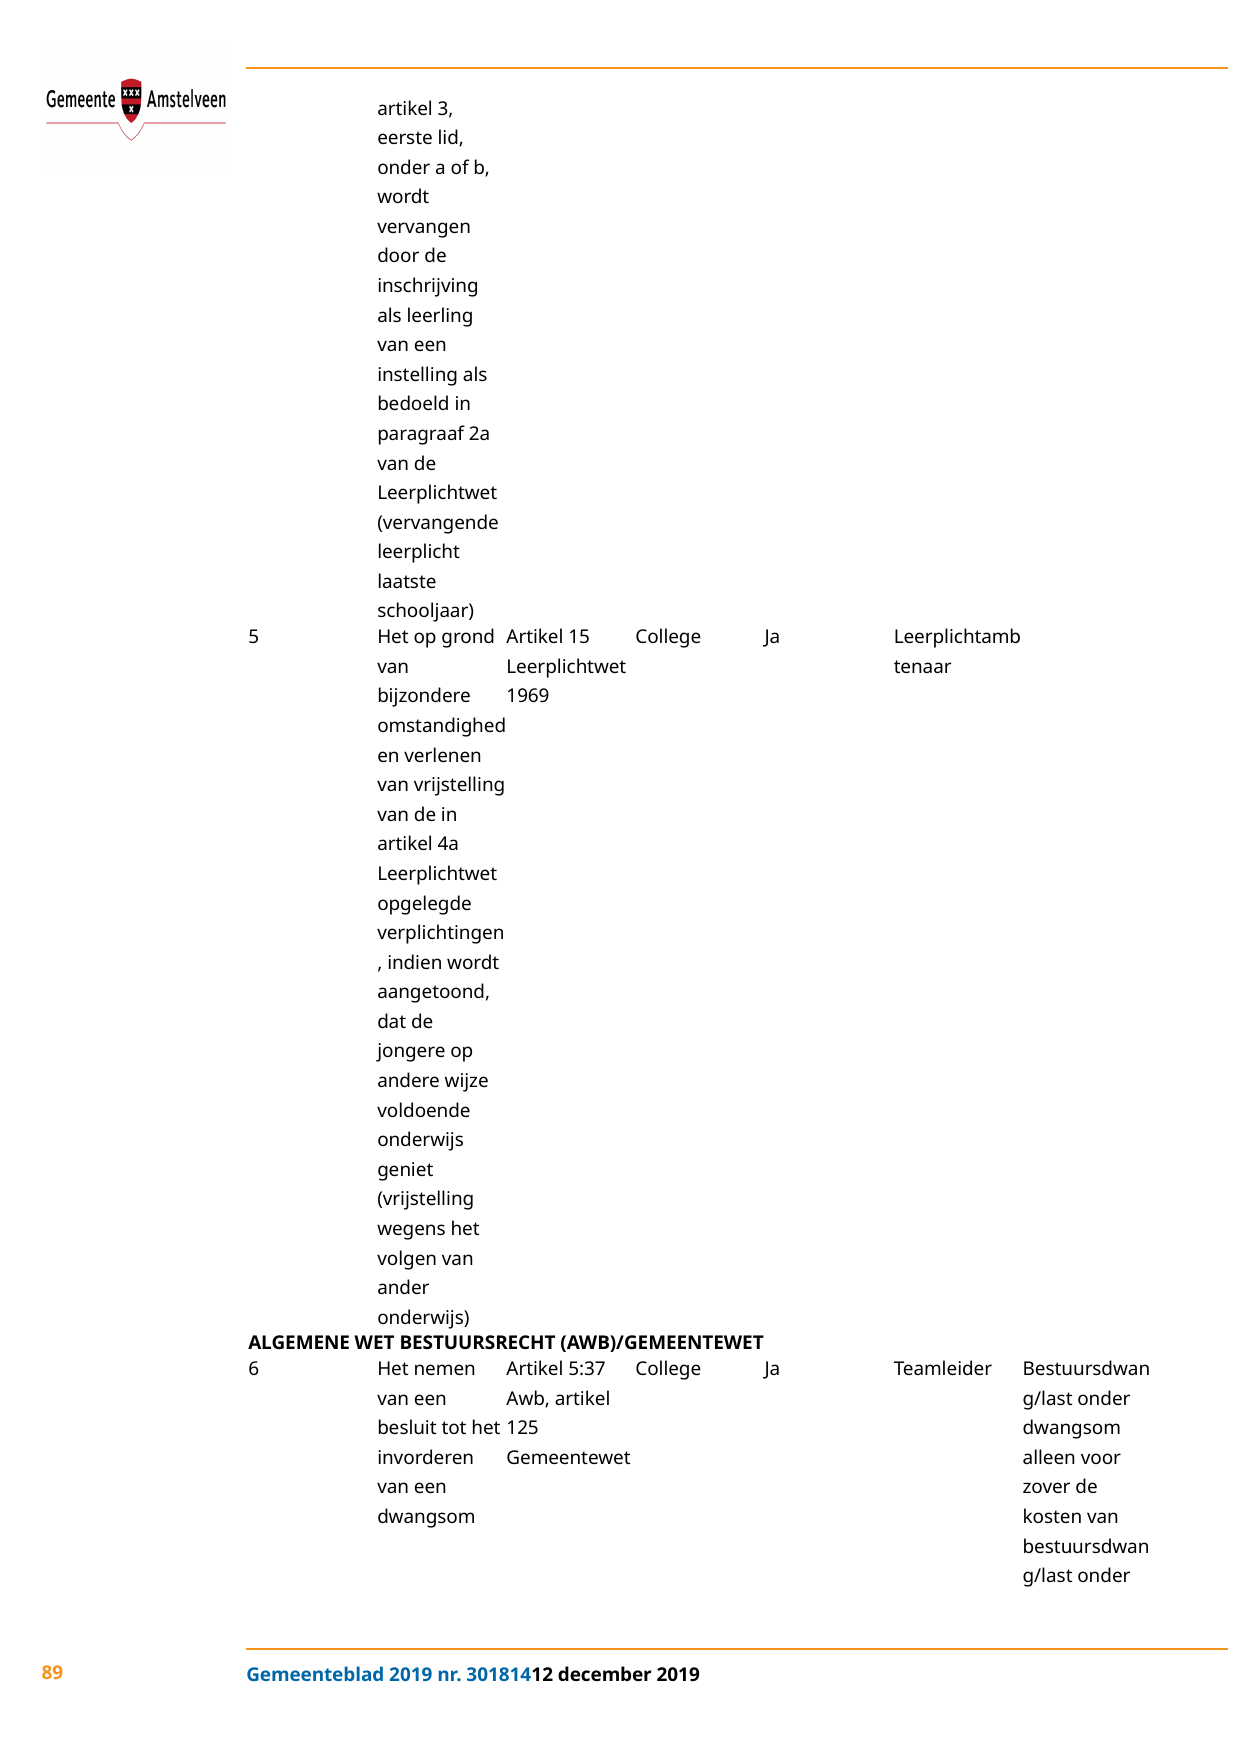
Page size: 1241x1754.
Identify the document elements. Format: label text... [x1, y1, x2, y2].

table_cell artikel 3, eerste lid, onder a of b, wordt vervangen door de inschrijving als leerling van een instelling als bedoeld in paragraaf 2a van de Leerplichtwet (vervangende leerplicht laatste schooljaar) [377, 95, 506, 623]
table_cell ALGEMENE WET BESTUURSRECHT (AWB)/GEMEENTEWET [248, 1330, 1152, 1355]
table_cell College [635, 1355, 764, 1588]
table_cell [248, 95, 377, 623]
table_cell Artikel 15 Leerplichtwet 1969 [506, 624, 635, 1329]
table_cell Ja [764, 1355, 893, 1588]
table_cell Bestuursdwang/last onder dwangsom alleen voor zover de kosten van bestuursdwang/last onder [1023, 1355, 1152, 1588]
table_cell Het op grond van bijzondere omstandigheden verlenen van vrijstelling van de in artikel 4a Leerplichtwet opgelegde verplichtingen, indien wordt aangetoond, dat de jongere op andere wijze voldoende onderwijs geniet (vrijstelling wegens het volgen van ander onderwijs) [377, 624, 506, 1329]
table_cell [894, 95, 1022, 623]
table_cell 5 [248, 624, 377, 1329]
table_cell 6 [248, 1355, 377, 1588]
table_cell Ja [764, 624, 893, 1329]
table_cell Leerplichtambtenaar [894, 624, 1022, 1329]
table_cell College [635, 624, 764, 1329]
table_cell Artikel 5:37 Awb, artikel 125 Gemeentewet [506, 1355, 635, 1588]
table_cell [764, 95, 893, 623]
table_cell [1023, 95, 1152, 623]
table_cell Teamleider [894, 1355, 1022, 1588]
table_cell [506, 95, 635, 623]
table_cell Het nemen van een besluit tot het invorderen van een dwangsom [377, 1355, 506, 1588]
picture [41, 47, 231, 172]
table_cell [1023, 624, 1152, 1329]
table_cell [635, 95, 764, 623]
